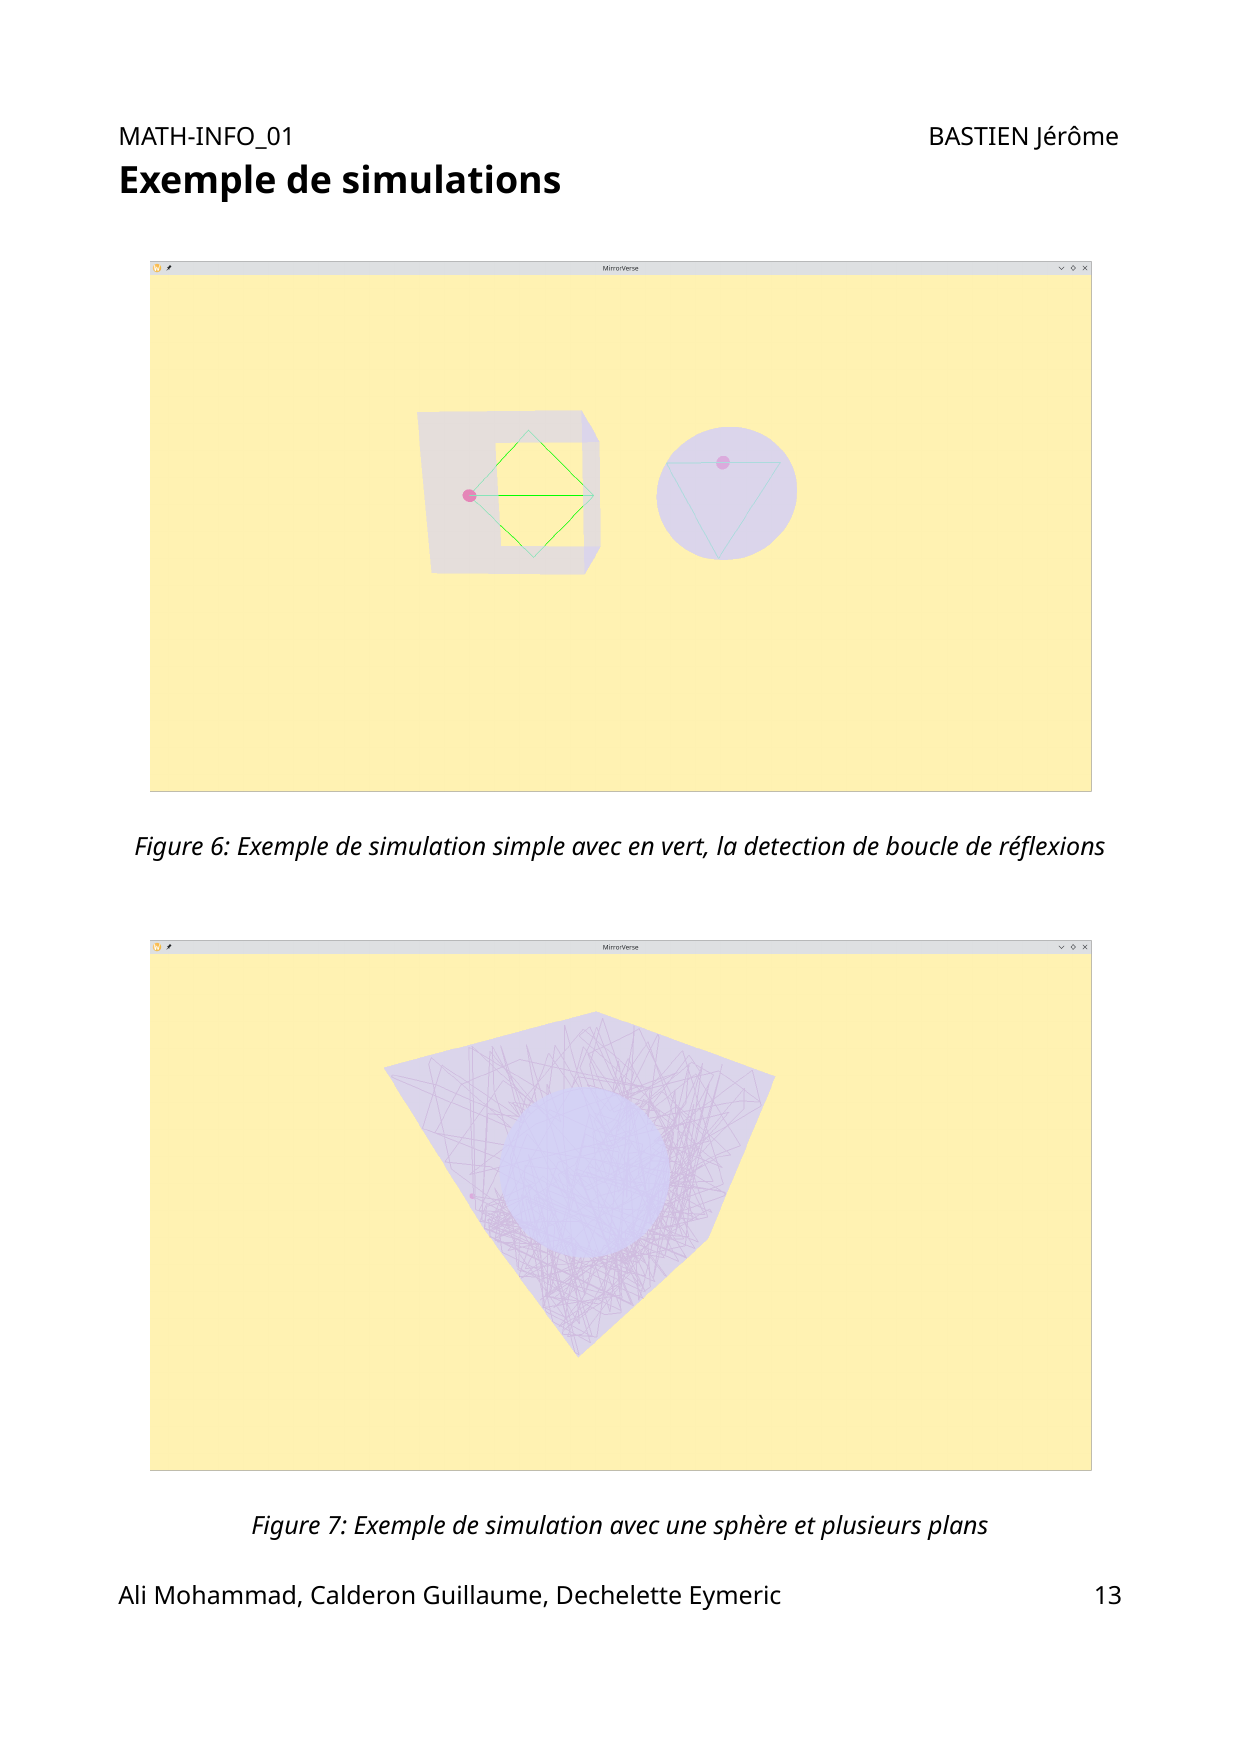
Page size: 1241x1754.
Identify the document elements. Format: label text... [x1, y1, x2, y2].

picture [118, 914, 1123, 1508]
text Figure 7: Exemple de simulation avec une sphère et plusieurs plans [118, 1508, 1122, 1541]
picture [118, 236, 1123, 829]
subtitle Exemple de simulations [118, 153, 1122, 204]
text Figure 6: Exemple de simulation simple avec en vert, la detection de boucle de réflexions [118, 829, 1122, 863]
